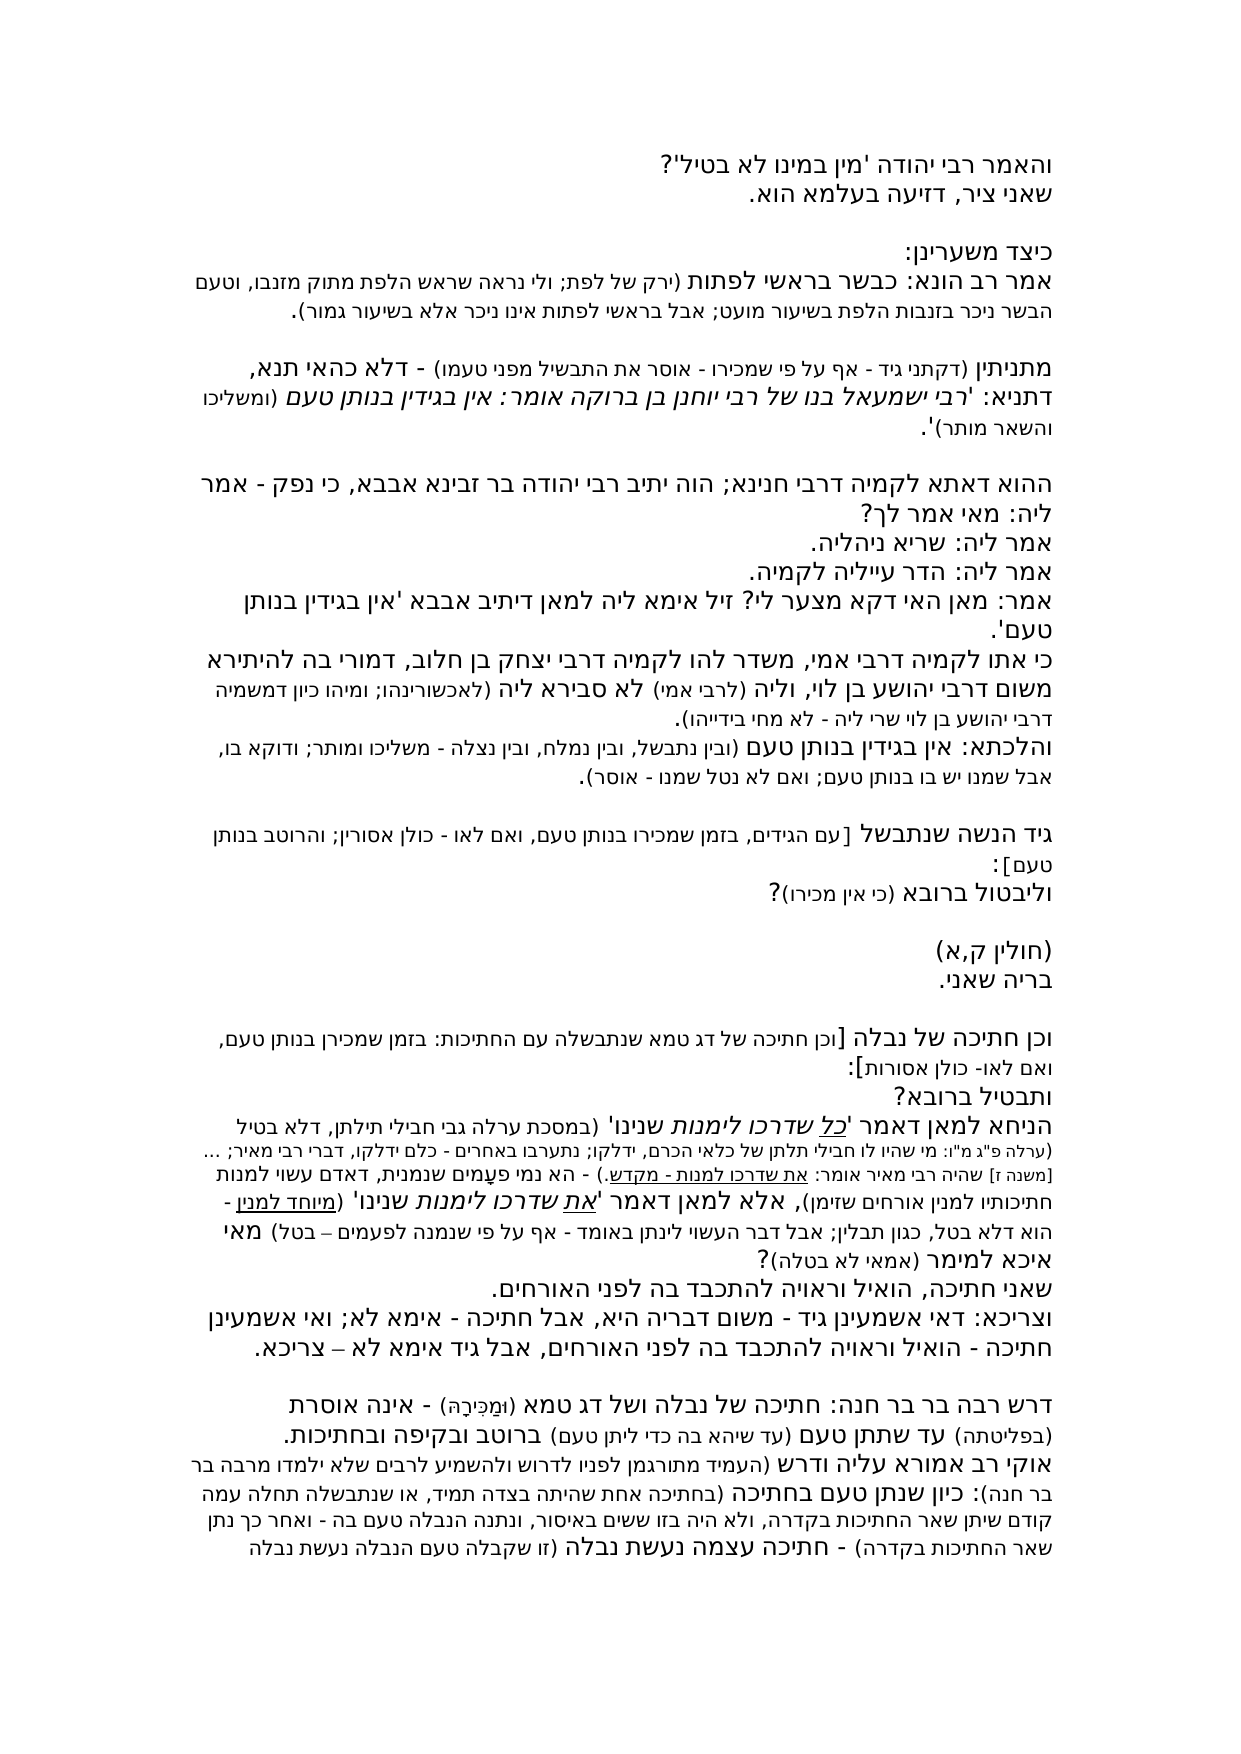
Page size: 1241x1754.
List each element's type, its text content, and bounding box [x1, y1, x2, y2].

text (חולין ק,א) [187, 936, 1053, 966]
text והאמר רבי יהודה 'מין במינו לא בטיל'? [187, 150, 1053, 179]
text דרש רבה בר בר חנה: חתיכה של נבלה ושל דג טמא (וּמַכִּירָהּ) - אינה אוסרת (בפליטתה) עד שתתן טעם (עד שיהא בה כדי ליתן טעם) ברוטב ובקיפה ובחתיכות. [187, 1391, 1053, 1449]
text מתניתין (דקתני גיד - אף על פי שמכירו - אוסר את התבשיל מפני טעמו) - דלא כהאי תנא, דתניא: 'רבי ישמעאל בנו של רבי יוחנן בן ברוקה אומר: אין בגידין בנותן טעם (ומשליכו והשאר מותר)'. [187, 353, 1053, 441]
text שאני ציר, דזיעה בעלמא הוא. [187, 179, 1053, 208]
text גיד הנשה שנתבשל [עם הגידים, בזמן שמכירו בנותן טעם, ואם לאו - כולן אסורין; והרוטב בנותן טעם]: [187, 819, 1053, 878]
text הניחא למאן דאמר 'כל שדרכו לימנות שנינו' (במסכת ערלה גבי חבילי תילתן, דלא בטיל (ערלה פ"ג מ"ו: מי שהיו לו חבילי תלתן של כלאי הכרם, ידלקו; נתערבו באחרים - כלם ידלקו, דברי רבי מאיר; ... [משנה ז] שהיה רבי מאיר אומר: את שדרכו למנות - מקדש.) - הא נמי פעָמים שנמנית, דאדם עשוי למנות חתיכותיו למנין אורחים שזימן), אלא למאן דאמר 'את שדרכו לימנות שנינו' (מיוחד למנין - הוא דלא בטל, כגון תבלין; אבל דבר העשוי לינתן באומד - אף על פי שנמנה לפעמים – בטל) מאי איכא למימר (אמאי לא בטלה)? [187, 1111, 1053, 1274]
text וליבטול ברובא (כי אין מכירו)? [187, 878, 1053, 908]
text כיצד משערינן: [187, 237, 1053, 266]
text אמר רב הונא: כבשר בראשי לפתות (ירק של לפת; ולי נראה שראש הלפת מתוק מזנבו, וטעם הבשר ניכר בזנבות הלפת בשיעור מועט; אבל בראשי לפתות אינו ניכר אלא בשיעור גמור). [187, 266, 1053, 324]
text בריה שאני. [187, 966, 1053, 995]
text אוקי רב אמורא עליה ודרש (העמיד מתורגמן לפניו לדרוש ולהשמיע לרבים שלא ילמדו מרבה בר בר חנה): כיון שנתן טעם בחתיכה (בחתיכה אחת שהיתה בצדה תמיד, או שנתבשלה תחלה עמה קודם שיתן שאר החתיכות בקדרה, ולא היה בזו ששים באיסור, ונתנה הנבלה טעם בה - ואחר כך נתן שאר החתיכות בקדרה) - חתיכה עצמה נעשת נבלה (זו שקבלה טעם הנבלה נעשת נבלה [187, 1449, 1053, 1561]
text אמר: מאן האי דקא מצער לי? זיל אימא ליה למאן דיתיב אבבא 'אין בגידין בנותן טעם'. [187, 586, 1053, 645]
text כי אתו לקמיה דרבי אמי, משדר להו לקמיה דרבי יצחק בן חלוב, דמורי בה להיתירא משום דרבי יהושע בן לוי, וליה (לרבי אמי) לא סבירא ליה (לאכשורינהו; ומיהו כיון דמשמיה דרבי יהושע בן לוי שרי ליה - לא מחי בידייהו). [187, 645, 1053, 732]
text וכן חתיכה של נבלה [וכן חתיכה של דג טמא שנתבשלה עם החתיכות: בזמן שמכירן בנותן טעם, ואם לאו- כולן אסורות]: [187, 1023, 1053, 1082]
text אמר ליה: הדר עייליה לקמיה. [187, 557, 1053, 586]
text וצריכא: דאי אשמעינן גיד - משום דבריה היא, אבל חתיכה - אימא לא; ואי אשמעינן חתיכה - הואיל וראויה להתכבד בה לפני האורחים, אבל גיד אימא לא – צריכא. [187, 1303, 1053, 1362]
text ההוא דאתא לקמיה דרבי חנינא; הוה יתיב רבי יהודה בר זבינא אבבא, כי נפק - אמר ליה: מאי אמר לך? [187, 470, 1053, 528]
text אמר ליה: שריא ניהליה. [187, 528, 1053, 557]
text שאני חתיכה, הואיל וראויה להתכבד בה לפני האורחים. [187, 1274, 1053, 1303]
text ותבטיל ברובא? [187, 1082, 1053, 1111]
text והלכתא: אין בגידין בנותן טעם (ובין נתבשל, ובין נמלח, ובין נצלה - משליכו ומותר; ודוקא בו, אבל שמנו יש בו בנותן טעם; ואם לא נטל שמנו - אוסר). [187, 732, 1053, 791]
